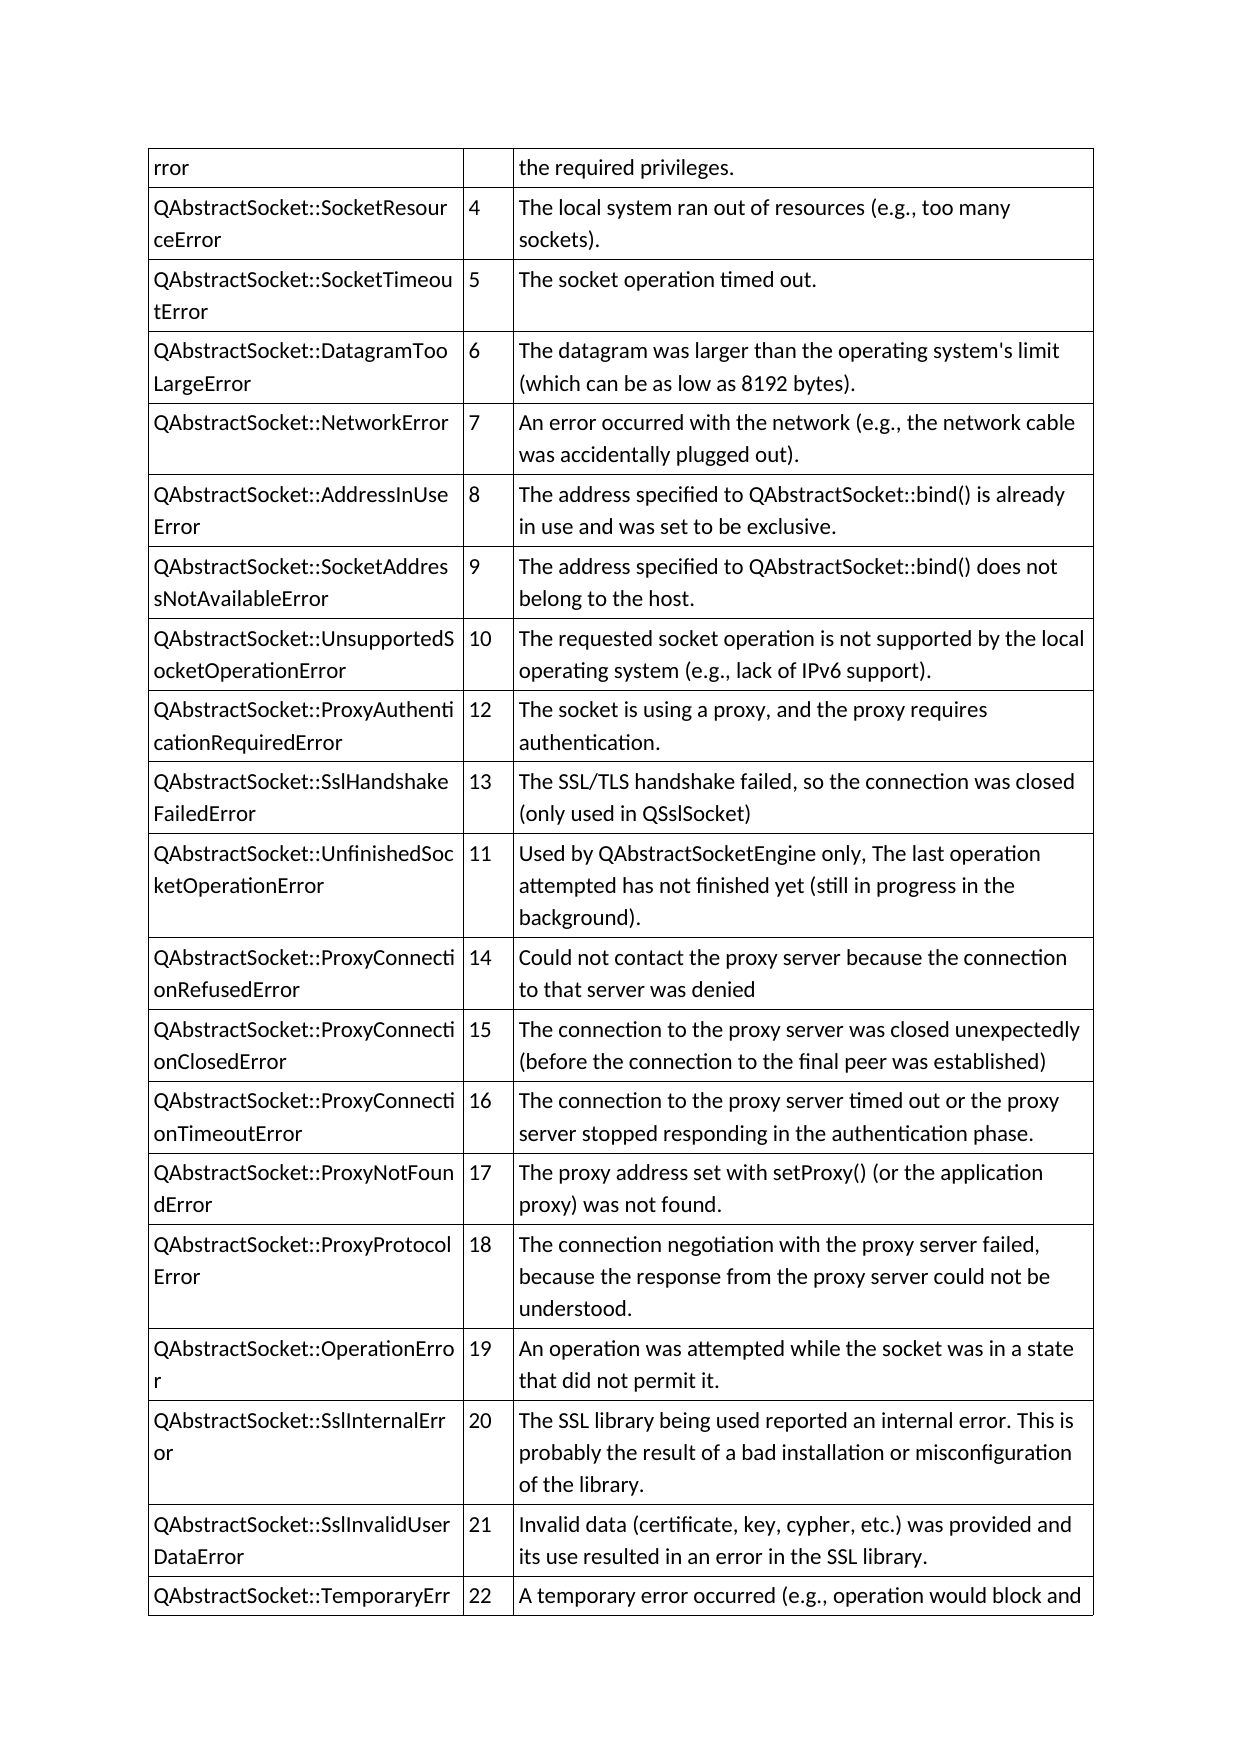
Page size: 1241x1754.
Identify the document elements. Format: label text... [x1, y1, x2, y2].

table_cell 17 [464, 1154, 513, 1224]
table_cell 11 [464, 834, 513, 937]
table_cell the required privileges. [514, 149, 1093, 187]
table_cell QAbstractSocket::ProxyConnectionClosedError [149, 1010, 463, 1081]
table_cell 13 [464, 762, 513, 833]
table_cell QAbstractSocket::UnfinishedSocketOperationError [149, 834, 463, 937]
table_cell The local system ran out of resources (e.g., too many sockets). [514, 188, 1093, 259]
table_cell QAbstractSocket::DatagramTooLargeError [149, 332, 463, 402]
table_cell The address specified to QAbstractSocket::bind() does not belong to the host. [514, 547, 1093, 618]
table_cell 7 [464, 404, 513, 474]
table_cell QAbstractSocket::OperationError [149, 1329, 463, 1400]
table_cell 10 [464, 619, 513, 689]
table_cell rror [149, 149, 463, 187]
table_cell QAbstractSocket::SslHandshakeFailedError [149, 762, 463, 833]
table_cell 18 [464, 1225, 513, 1328]
table_cell [464, 149, 513, 187]
table_cell 9 [464, 547, 513, 618]
table_cell QAbstractSocket::ProxyConnectionTimeoutError [149, 1082, 463, 1152]
table_cell 6 [464, 332, 513, 402]
table_cell Invalid data (certificate, key, cypher, etc.) was provided and its use resulted in an error in the SSL library. [514, 1505, 1093, 1576]
table_cell QAbstractSocket::ProxyConnectionRefusedError [149, 938, 463, 1009]
table_cell QAbstractSocket::SslInternalError [149, 1401, 463, 1504]
table_cell 12 [464, 691, 513, 761]
table_cell An error occurred with the network (e.g., the network cable was accidentally plugged out). [514, 404, 1093, 474]
table_cell 15 [464, 1010, 513, 1081]
table_cell 21 [464, 1505, 513, 1576]
table_cell The proxy address set with setProxy() (or the application proxy) was not found. [514, 1154, 1093, 1224]
table_cell QAbstractSocket::SocketResourceError [149, 188, 463, 259]
table_cell QAbstractSocket::ProxyNotFoundError [149, 1154, 463, 1224]
table_cell QAbstractSocket::ProxyProtocolError [149, 1225, 463, 1328]
table_cell The connection negotiation with the proxy server failed, because the response from the proxy server could not be understood. [514, 1225, 1093, 1328]
table_cell QAbstractSocket::NetworkError [149, 404, 463, 474]
table_cell QAbstractSocket::SslInvalidUserDataError [149, 1505, 463, 1576]
table_cell 8 [464, 475, 513, 546]
table_cell An operation was attempted while the socket was in a state that did not permit it. [514, 1329, 1093, 1400]
table_cell 5 [464, 260, 513, 331]
table_cell 19 [464, 1329, 513, 1400]
table_cell QAbstractSocket::ProxyAuthenticationRequiredError [149, 691, 463, 761]
table_cell The address specified to QAbstractSocket::bind() is already in use and was set to be exclusive. [514, 475, 1093, 546]
table_cell The requested socket operation is not supported by the local operating system (e.g., lack of IPv6 support). [514, 619, 1093, 689]
table_cell QAbstractSocket::SocketAddressNotAvailableError [149, 547, 463, 618]
table_cell 16 [464, 1082, 513, 1152]
table_cell 20 [464, 1401, 513, 1504]
table_cell The socket operation timed out. [514, 260, 1093, 331]
table_cell Used by QAbstractSocketEngine only, The last operation attempted has not finished yet (still in progress in the background). [514, 834, 1093, 937]
table_cell QAbstractSocket::TemporaryErr [149, 1577, 463, 1615]
table_cell A temporary error occurred (e.g., operation would block and [514, 1577, 1093, 1615]
table_cell The connection to the proxy server was closed unexpectedly (before the connection to the final peer was established) [514, 1010, 1093, 1081]
table_cell Could not contact the proxy server because the connection to that server was denied [514, 938, 1093, 1009]
table_cell 22 [464, 1577, 513, 1615]
table_cell The connection to the proxy server timed out or the proxy server stopped responding in the authentication phase. [514, 1082, 1093, 1152]
table_cell The datagram was larger than the operating system's limit (which can be as low as 8192 bytes). [514, 332, 1093, 402]
table_cell 4 [464, 188, 513, 259]
table_cell QAbstractSocket::SocketTimeoutError [149, 260, 463, 331]
table_cell QAbstractSocket::UnsupportedSocketOperationError [149, 619, 463, 689]
table_cell QAbstractSocket::AddressInUseError [149, 475, 463, 546]
table_cell The SSL library being used reported an internal error. This is probably the result of a bad installation or misconfiguration of the library. [514, 1401, 1093, 1504]
table_cell 14 [464, 938, 513, 1009]
table_cell The socket is using a proxy, and the proxy requires authentication. [514, 691, 1093, 761]
table_cell The SSL/TLS handshake failed, so the connection was closed (only used in QSslSocket) [514, 762, 1093, 833]
